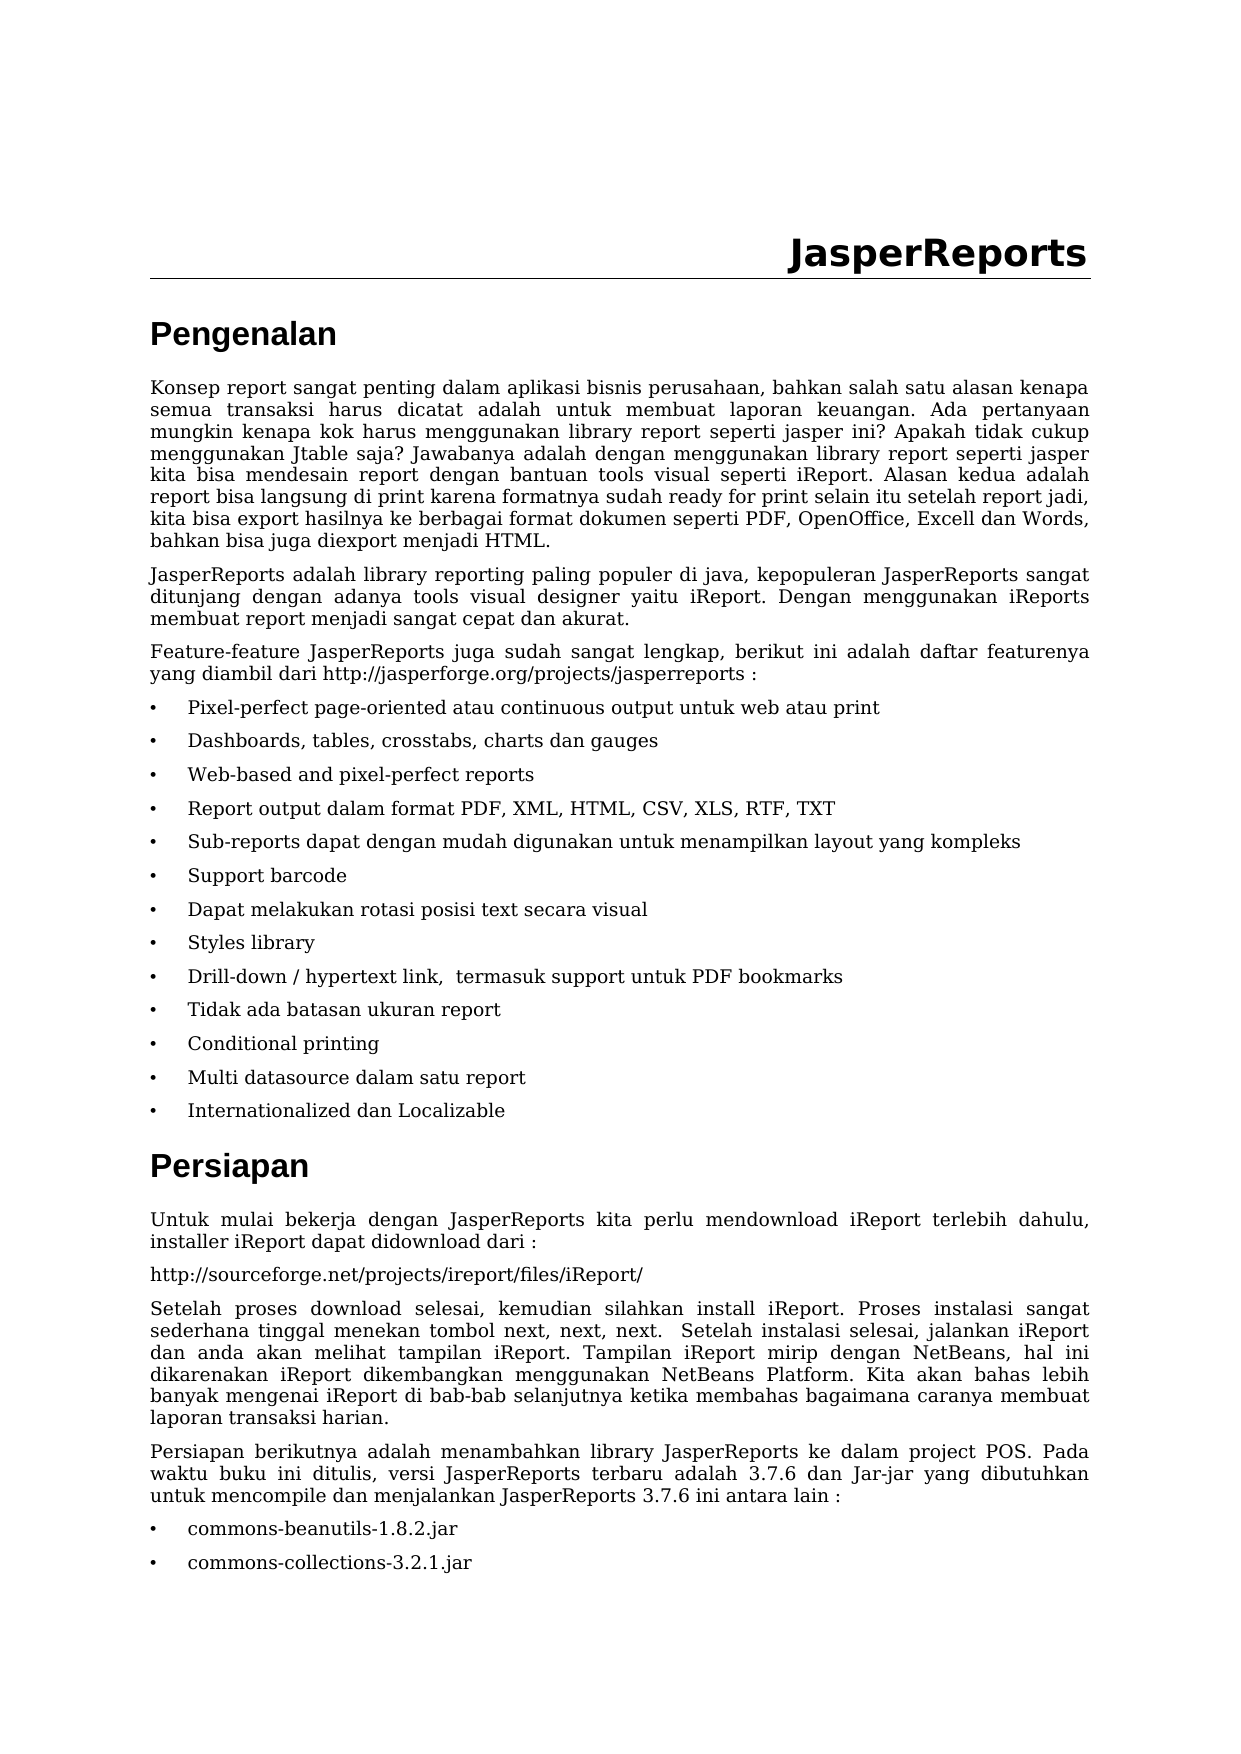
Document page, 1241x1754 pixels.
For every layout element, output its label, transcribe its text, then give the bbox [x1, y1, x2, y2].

text Konsep report sangat penting dalam aplikasi bisnis perusahaan, bahkan salah satu alasan kenapa semua transaksi harus dicatat adalah untuk membuat laporan keuangan. Ada pertanyaan mungkin kenapa kok harus menggunakan library report seperti jasper ini? Apakah tidak cukup menggunakan Jtable saja? Jawabanya adalah dengan menggunakan library report seperti jasper kita bisa mendesain report dengan bantuan tools visual seperti iReport. Alasan kedua adalah report bisa langsung di print karena formatnya sudah ready for print selain itu setelah report jadi, kita bisa export hasilnya ke berbagai format dokumen seperti PDF, OpenOffice, Excell dan Words, bahkan bisa juga diexport menjadi HTML. [150, 377, 1091, 552]
list Dashboards, tables, crosstabs, charts dan gauges [150, 730, 1091, 752]
text Untuk mulai bekerja dengan JasperReports kita perlu mendownload iReport terlebih dahulu, installer iReport dapat didownload dari : [150, 1209, 1091, 1253]
subtitle JasperReports [150, 228, 1091, 278]
text Setelah proses download selesai, kemudian silahkan install iReport. Proses instalasi sangat sederhana tinggal menekan tombol next, next, next. Setelah instalasi selesai, jalankan iReport dan anda akan melihat tampilan iReport. Tampilan iReport mirip dengan NetBeans, hal ini dikarenakan iReport dikembangkan menggunakan NetBeans Platform. Kita akan bahas lebih banyak mengenai iReport di bab-bab selanjutnya ketika membahas bagaimana caranya membuat laporan transaksi harian. [150, 1298, 1091, 1429]
list Report output dalam format PDF, XML, HTML, CSV, XLS, RTF, TXT [150, 798, 1091, 819]
list Drill-down / hypertext link, termasuk support untuk PDF bookmarks [150, 966, 1091, 988]
list Web-based and pixel-perfect reports [150, 764, 1091, 786]
list Internationalized dan Localizable [150, 1100, 1091, 1122]
text JasperReports adalah library reporting paling populer di java, kepopuleran JasperReports sangat ditunjang dengan adanya tools visual designer yaitu iReport. Dengan menggunakan iReports membuat report menjadi sangat cepat dan akurat. [150, 564, 1091, 629]
list Support barcode [150, 865, 1091, 887]
list commons-beanutils-1.8.2.jar [150, 1518, 1091, 1540]
list Tidak ada batasan ukuran report [150, 999, 1091, 1021]
text http://sourceforge.net/projects/ireport/files/iReport/ [150, 1264, 1091, 1286]
text Feature-feature JasperReports juga sudah sangat lengkap, berikut ini adalah daftar featurenya yang diambil dari http://jasperforge.org/projects/jasperreports : [150, 641, 1091, 685]
list Pixel-perfect page-oriented atau continuous output untuk web atau print [150, 697, 1091, 718]
list Styles library [150, 932, 1091, 954]
list commons-collections-3.2.1.jar [150, 1552, 1091, 1574]
subtitle Pengenalan [150, 315, 1091, 353]
list Dapat melakukan rotasi posisi text secara visual [150, 898, 1091, 920]
subtitle Persiapan [150, 1147, 1091, 1184]
list Conditional printing [150, 1033, 1091, 1055]
list Multi datasource dalam satu report [150, 1067, 1091, 1089]
list Sub-reports dapat dengan mudah digunakan untuk menampilkan layout yang kompleks [150, 831, 1091, 853]
text Persiapan berikutnya adalah menambahkan library JasperReports ke dalam project POS. Pada waktu buku ini ditulis, versi JasperReports terbaru adalah 3.7.6 dan Jar-jar yang dibutuhkan untuk mencompile dan menjalankan JasperReports 3.7.6 ini antara lain : [150, 1441, 1091, 1507]
